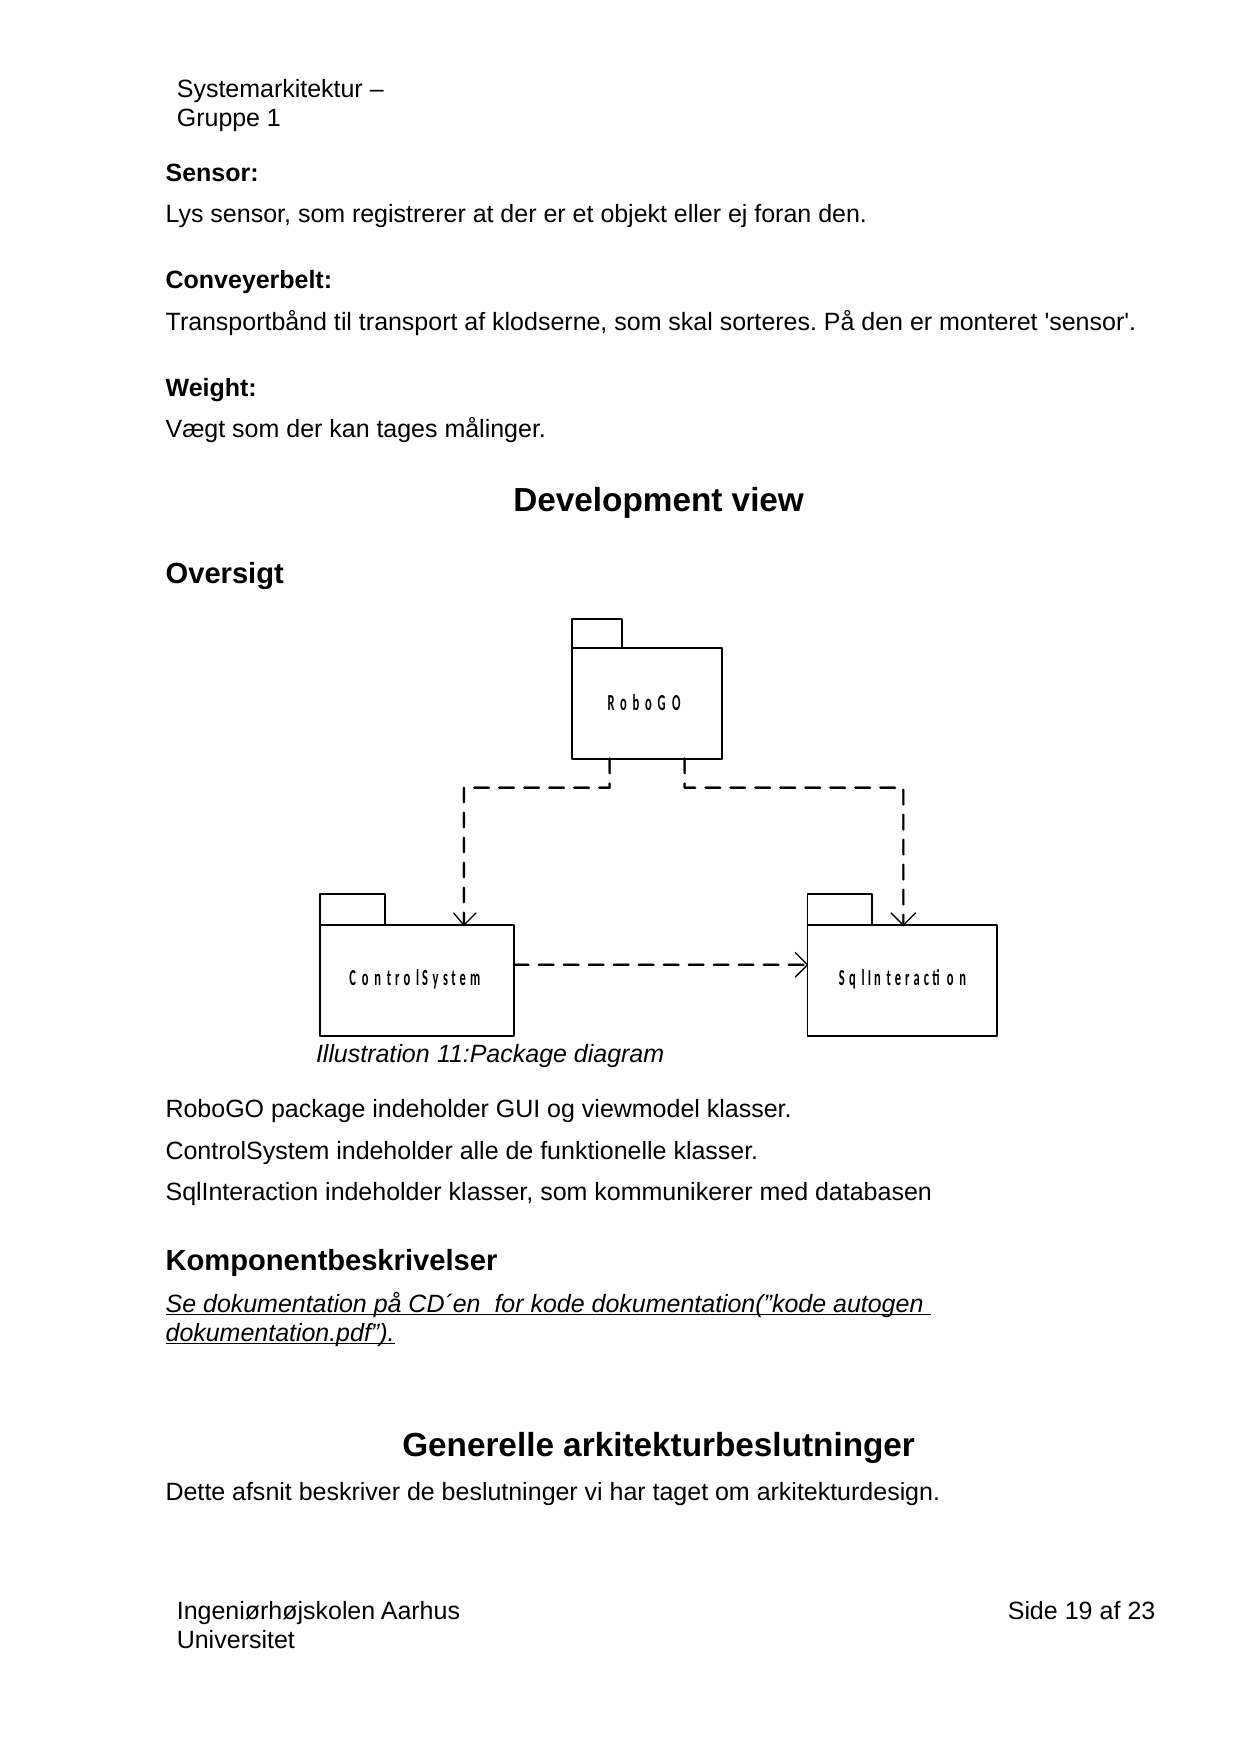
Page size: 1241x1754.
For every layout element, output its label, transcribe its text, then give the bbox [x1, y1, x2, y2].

subtitle Komponentbeskrivelser [165, 1243, 1152, 1277]
text Transportbånd til transport af klodserne, som skal sorteres. På den er monteret 'sensor'. [165, 306, 1152, 335]
text ControlSystem indeholder alle de funktionelle klasser. [165, 1136, 1152, 1164]
text Dette afsnit beskriver de beslutninger vi har taget om arkitekturdesign. [165, 1476, 1152, 1505]
text Se dokumentation på CD´en for kode dokumentation(”kode autogen dokumentation.pdf”). [165, 1289, 1152, 1347]
subtitle Sensor: [165, 158, 1152, 186]
subtitle Oversigt [165, 556, 1152, 590]
text RoboGO package indeholder GUI og viewmodel klasser. [165, 1094, 1152, 1123]
subtitle Development view [165, 480, 1152, 519]
text SqlInteraction indeholder klasser, som kommunikerer med databasen [165, 1177, 1152, 1206]
text Vægt som der kan tages målinger. [165, 414, 1152, 443]
subtitle Conveyerbelt: [165, 265, 1152, 294]
subtitle Generelle arkitekturbeslutninger [165, 1426, 1152, 1464]
text Illustration 11:Package diagram [316, 615, 1001, 1068]
text Lys sensor, som registrerer at der er et objekt eller ej foran den. [165, 199, 1152, 228]
subtitle Weight: [165, 373, 1152, 401]
